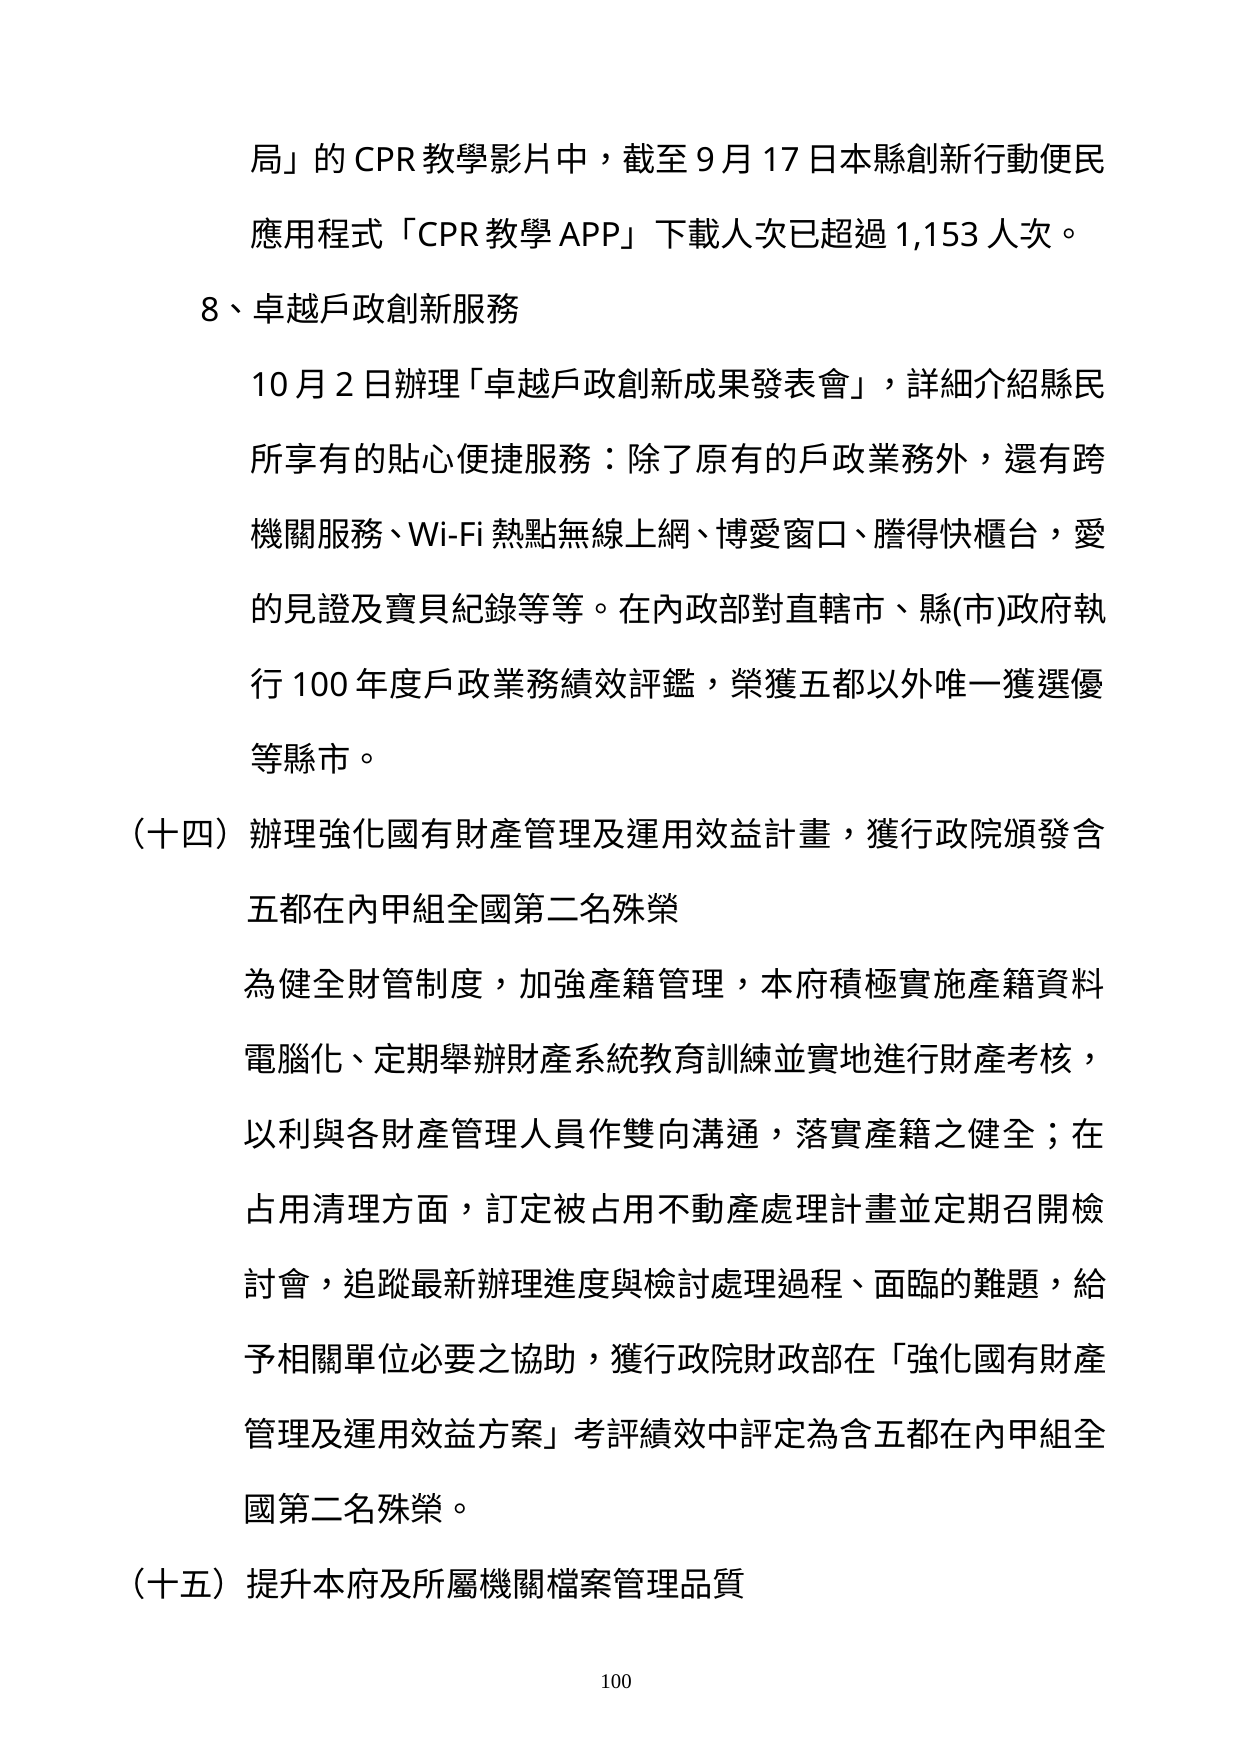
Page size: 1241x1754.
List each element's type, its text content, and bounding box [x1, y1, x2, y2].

text 為健全財管制度，加強產籍管理，本府積極實施產籍資料電腦化、定期舉辦財產系統教育訓練並實地進行財產考核，以利與各財產管理人員作雙向溝通，落實產籍之健全；在占用清理方面，訂定被占用不動產處理計畫並定期召開檢討會，追蹤最新辦理進度與檢討處理過程、面臨的難題，給予相關單位必要之協助，獲行政院財政部在「強化國有財產管理及運用效益方案」考評績效中評定為含五都在內甲組全國第二名殊榮。 [243, 945, 1106, 1545]
text 8、卓越戶政創新服務 [200, 270, 1106, 345]
text 局」的CPR教學影片中，截至9月17日本縣創新行動便民應用程式「CPR教學APP」下載人次已超過1,153人次。 [250, 120, 1106, 270]
text 10月2日辦理「卓越戶政創新成果發表會」，詳細介紹縣民所享有的貼心便捷服務：除了原有的戶政業務外，還有跨機關服務、Wi-Fi熱點無線上網、博愛窗口、謄得快櫃台，愛的見證及寶貝紀錄等等。在內政部對直轄市、縣(市)政府執行100年度戶政業務績效評鑑，榮獲五都以外唯一獲選優等縣市。 [250, 345, 1106, 795]
text （十五）提升本府及所屬機關檔案管理品質 [112, 1545, 1106, 1620]
text （十四）辦理強化國有財產管理及運用效益計畫，獲行政院頒發含五都在內甲組全國第二名殊榮 [112, 795, 1106, 945]
